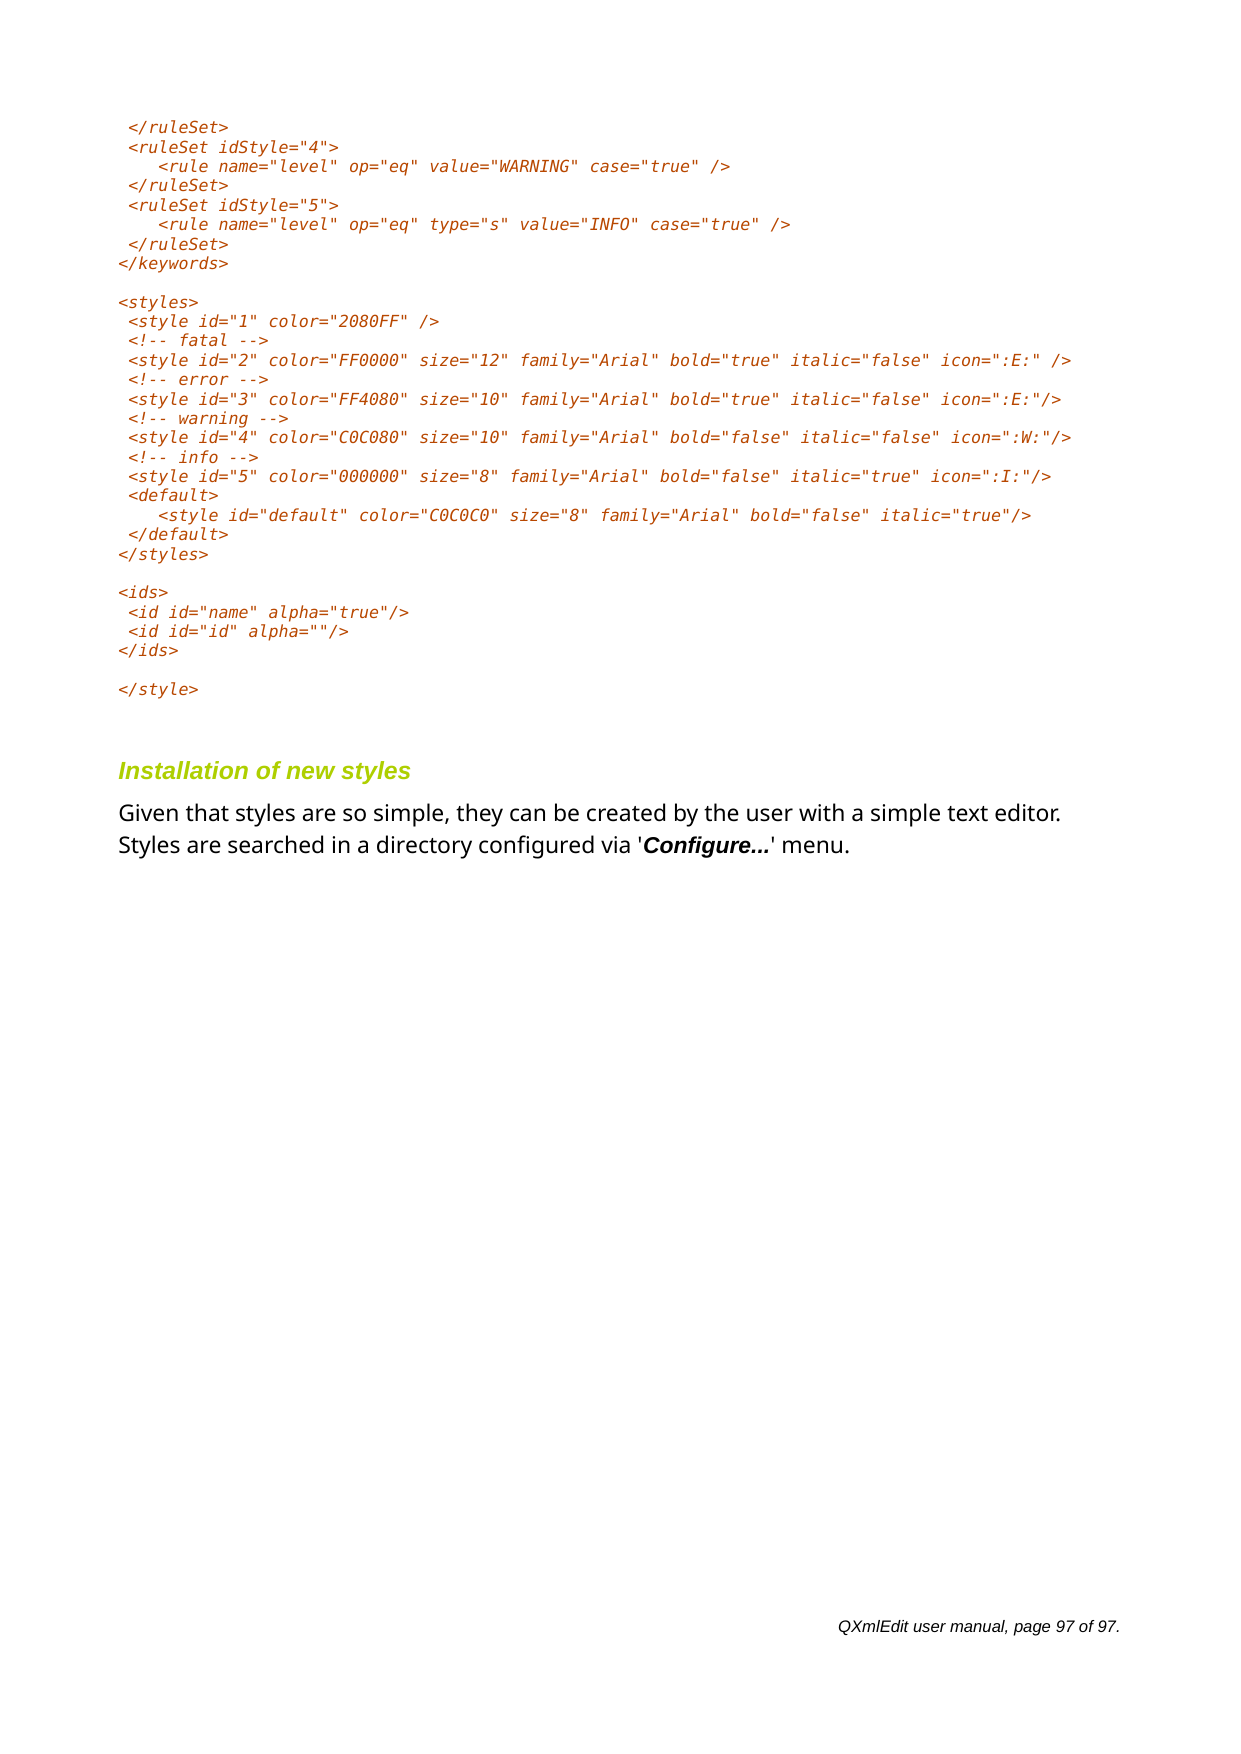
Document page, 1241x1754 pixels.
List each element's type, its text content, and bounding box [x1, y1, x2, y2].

text <style id="4" color="C0C080" size="10" family="Arial" bold="false" italic="false" icon=":W:"/> [118, 428, 1122, 447]
text </keywords> [118, 254, 1122, 273]
text </styles> [118, 544, 1122, 564]
text </ruleSet> [118, 176, 1122, 196]
text </ruleSet> [118, 118, 1122, 137]
text <style id="5" color="000000" size="8" family="Arial" bold="false" italic="true" icon=":I:"/> [118, 467, 1122, 486]
text <!-- error --> [118, 370, 1122, 389]
text <rule name="level" op="eq" type="s" value="INFO" case="true" /> [118, 215, 1122, 234]
text <styles> [118, 292, 1122, 312]
text <ruleSet idStyle="5"> [118, 196, 1122, 215]
text <id id="name" alpha="true"/> [118, 602, 1122, 622]
text <default> [118, 486, 1122, 506]
text <!-- info --> [118, 447, 1122, 467]
text <style id="3" color="FF4080" size="10" family="Arial" bold="true" italic="false" icon=":E:"/> [118, 389, 1122, 409]
text <!-- warning --> [118, 409, 1122, 428]
text <id id="id" alpha=""/> [118, 622, 1122, 641]
text <!-- fatal --> [118, 331, 1122, 351]
text <ruleSet idStyle="4"> [118, 137, 1122, 157]
text </style> [118, 680, 1122, 699]
subtitle Installation of new styles [118, 756, 1122, 785]
text </default> [118, 525, 1122, 544]
text <rule name="level" op="eq" value="WARNING" case="true" /> [118, 157, 1122, 176]
text </ids> [118, 641, 1122, 661]
text Given that styles are so simple, they can be created by the user with a simple text editor. Styles are searched in a directory configured via 'Configure...' menu. [118, 797, 1122, 860]
text <ids> [118, 583, 1122, 602]
text </ruleSet> [118, 234, 1122, 254]
text <style id="default" color="C0C0C0" size="8" family="Arial" bold="false" italic="true"/> [118, 506, 1122, 525]
text <style id="1" color="2080FF" /> [118, 312, 1122, 331]
text <style id="2" color="FF0000" size="12" family="Arial" bold="true" italic="false" icon=":E:" /> [118, 351, 1122, 370]
